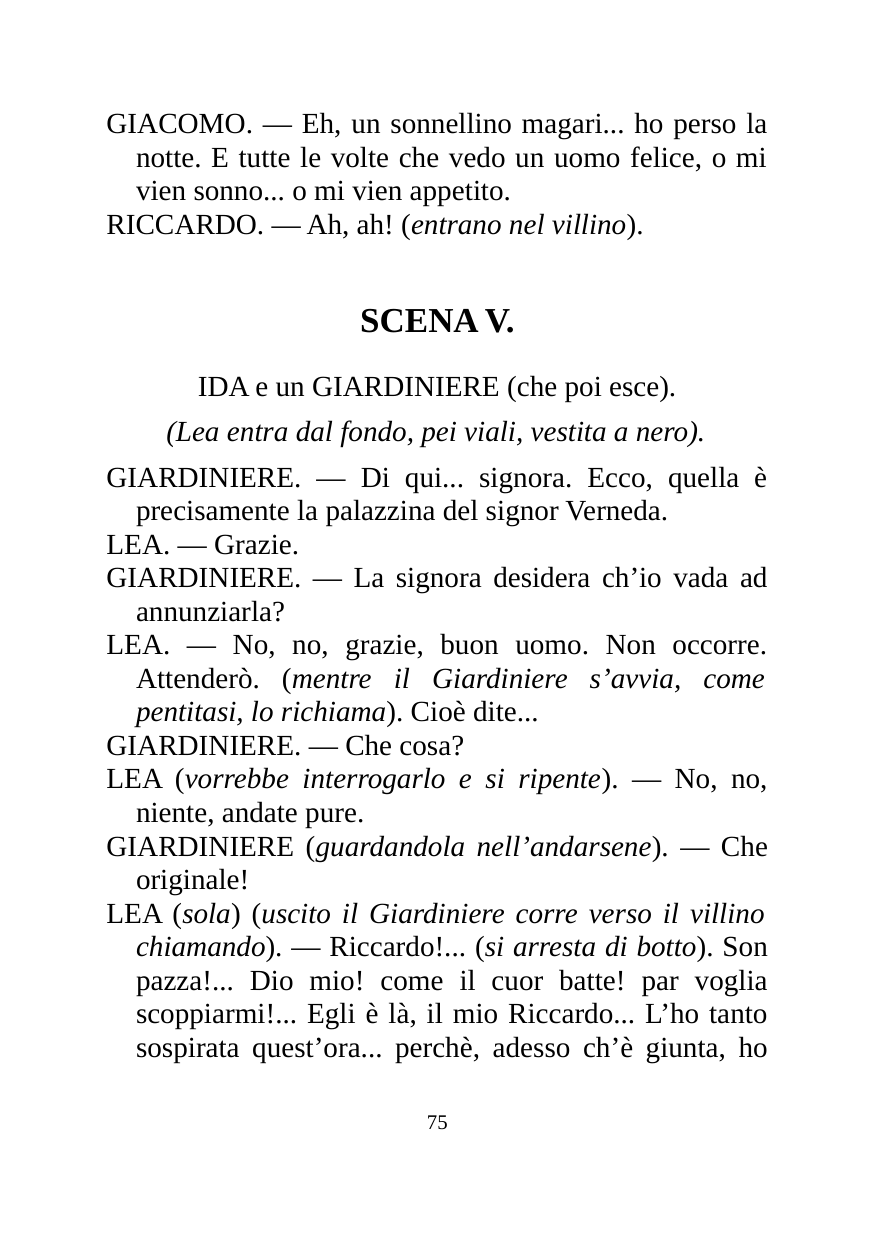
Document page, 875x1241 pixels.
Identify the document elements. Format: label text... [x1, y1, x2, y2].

text LEA (vorrebbe interrogarlo e si ripente). — No, no, niente, andate pure. [106, 762, 768, 829]
text GIARDINIERE (guardandola nell’andarsene). — Che originale! [106, 829, 768, 896]
text GIARDINIERE. — Che cosa? [106, 728, 768, 762]
text IDA e un GIARDINIERE (che poi esce). [106, 369, 768, 403]
text LEA. — Grazie. [106, 527, 768, 560]
subtitle SCENA V. [106, 299, 768, 340]
text GIARDINIERE. — La signora desidera ch’io vada ad annunziarla? [106, 560, 768, 627]
text GIACOMO. — Eh, un sonnellino magari... ho perso la notte. E tutte le volte che vedo un uomo felice, o mi vien sonno... o mi vien appetito. [106, 106, 768, 207]
text LEA. — No, no, grazie, buon uomo. Non occorre. Attenderò. (mentre il Giardiniere s’avvia, come pentitasi, lo richiama). Cioè dite... [106, 627, 768, 728]
text GIARDINIERE. — Di qui... signora. Ecco, quella è precisamente la palazzina del signor Verneda. [106, 460, 768, 527]
text RICCARDO. — Ah, ah! (entrano nel villino). [106, 207, 768, 240]
text LEA (sola) (uscito il Giardiniere corre verso il villino chiamando). — Riccardo!... (si arresta di botto). Son pazza!... Dio mio! come il cuor batte! par voglia scoppiarmi!... Egli è là, il mio Riccardo... L’ho tanto sospirata quest’ora... perchè, adesso ch’è giunta, ho [106, 896, 768, 1063]
text (Lea entra dal fondo, pei viali, vestita a nero). [106, 414, 768, 448]
